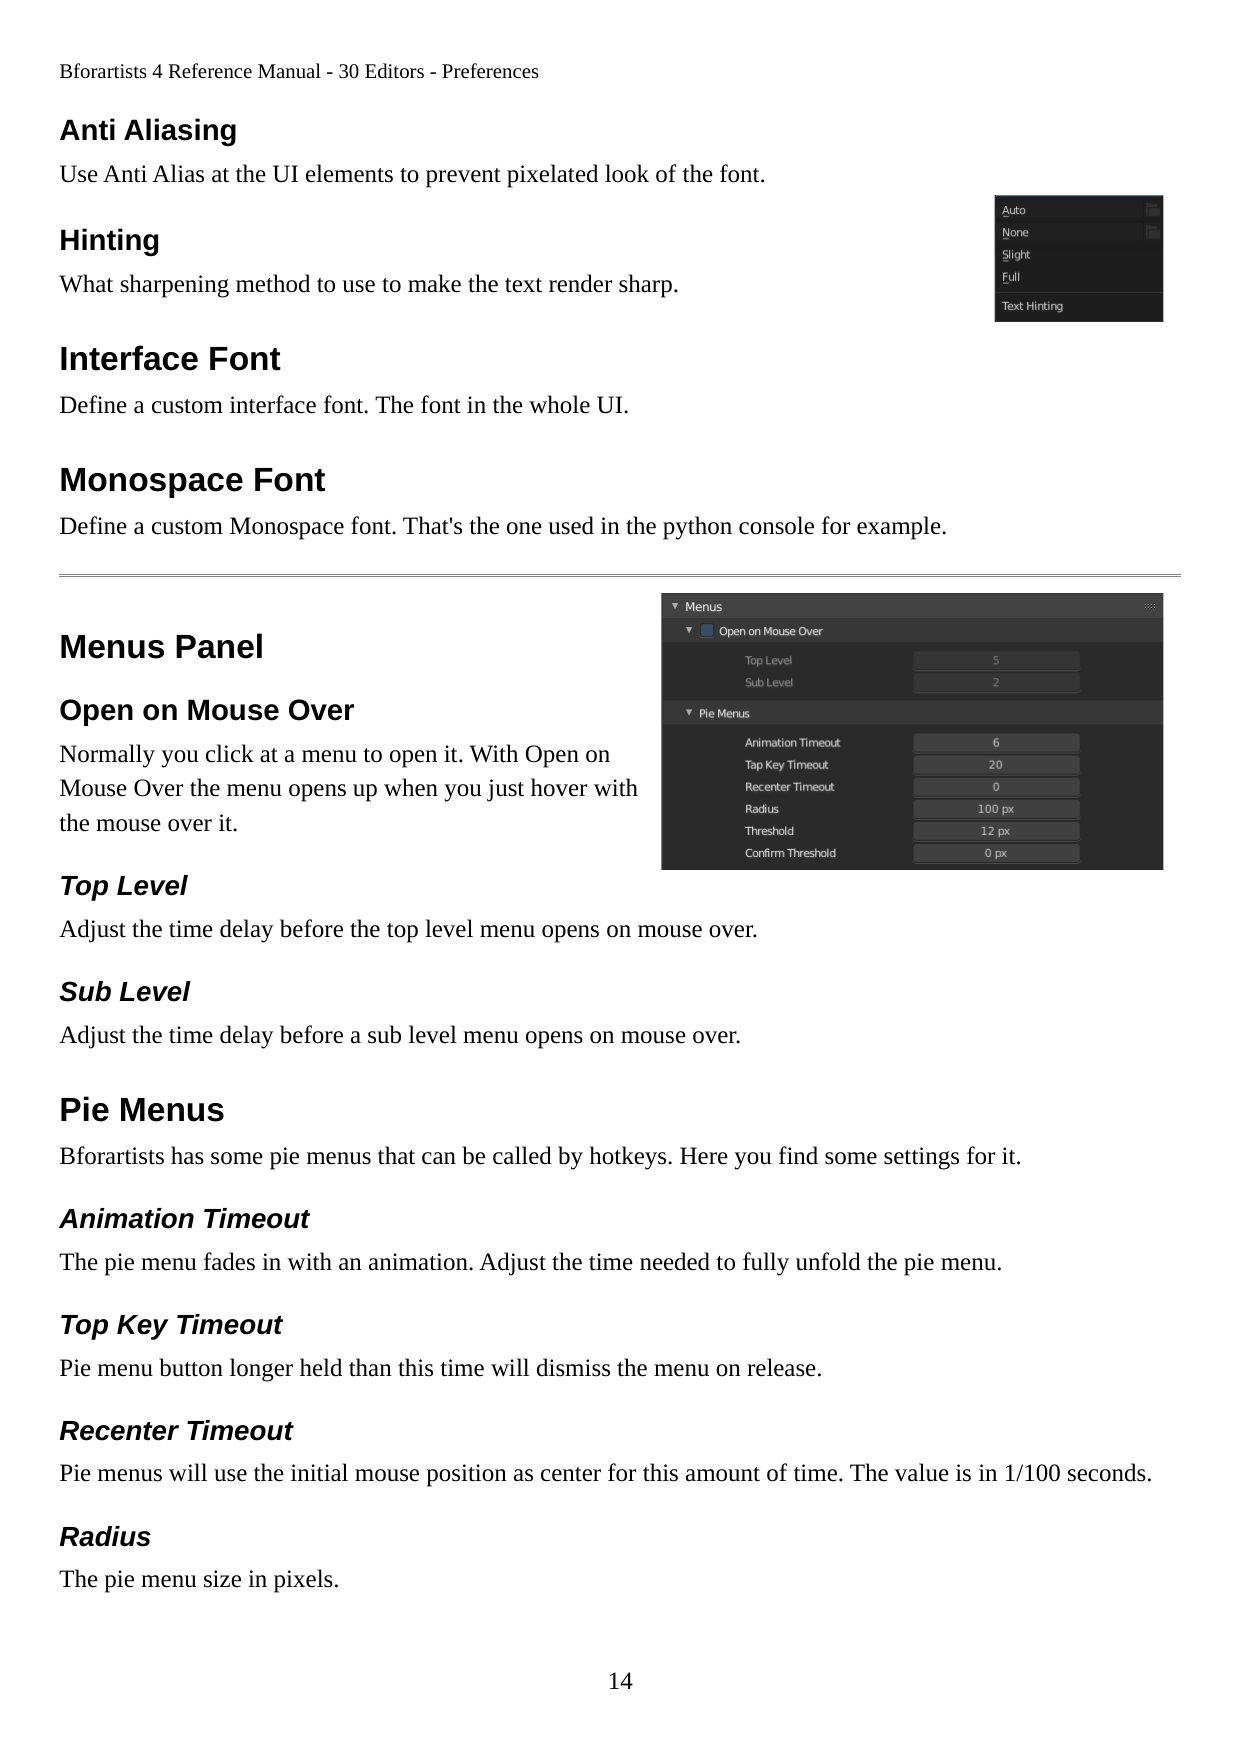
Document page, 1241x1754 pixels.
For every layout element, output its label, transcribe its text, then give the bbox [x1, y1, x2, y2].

text The pie menu fades in with an animation. Adjust the time needed to fully unfold the pie menu. [59, 1247, 1181, 1275]
subtitle Animation Timeout [59, 1202, 1181, 1234]
subtitle Interface Font [59, 339, 1181, 377]
subtitle [1164, 627, 1181, 666]
subtitle Pie Menus [59, 1089, 1181, 1128]
subtitle Top Key Timeout [59, 1308, 1181, 1340]
subtitle [1164, 222, 1181, 256]
subtitle Monospace Font [59, 460, 1181, 498]
subtitle Sub Level [59, 975, 1181, 1007]
text Bforartists has some pie menus that can be called by hotkeys. Here you find some settings for it. [59, 1141, 1181, 1169]
text Adjust the time delay before the top level menu opens on mouse over. [59, 914, 1181, 942]
text The pie menu size in pixels. [59, 1564, 1181, 1593]
text Pie menus will use the initial mouse position as center for this amount of time. The value is in 1/100 seconds. [59, 1458, 1181, 1487]
text Pie menu button longer held than this time will dismiss the menu on release. [59, 1353, 1181, 1381]
text Use Anti Alias at the UI elements to prevent pixelated look of the font. [59, 159, 1181, 188]
subtitle Anti Aliasing [59, 113, 1181, 146]
subtitle Hinting [59, 222, 994, 256]
subtitle [1164, 693, 1181, 726]
picture [661, 593, 1164, 870]
picture [994, 195, 1164, 322]
subtitle Recenter Timeout [59, 1414, 1181, 1446]
subtitle Top Level [59, 869, 1181, 901]
text Define a custom Monospace font. That's the one used in the python console for example. [59, 511, 1181, 539]
text Define a custom interface font. The font in the whole UI. [59, 390, 1181, 418]
text Normally you click at a menu to open it. With Open on Mouse Over the menu opens up when you just hover with the mouse over it. [59, 739, 661, 837]
text Adjust the time delay before a sub level menu opens on mouse over. [59, 1020, 1181, 1048]
subtitle Menus Panel [59, 627, 661, 666]
subtitle Open on Mouse Over [59, 693, 661, 726]
text What sharpening method to use to make the text render sharp. [59, 269, 994, 297]
subtitle Radius [59, 1520, 1181, 1552]
